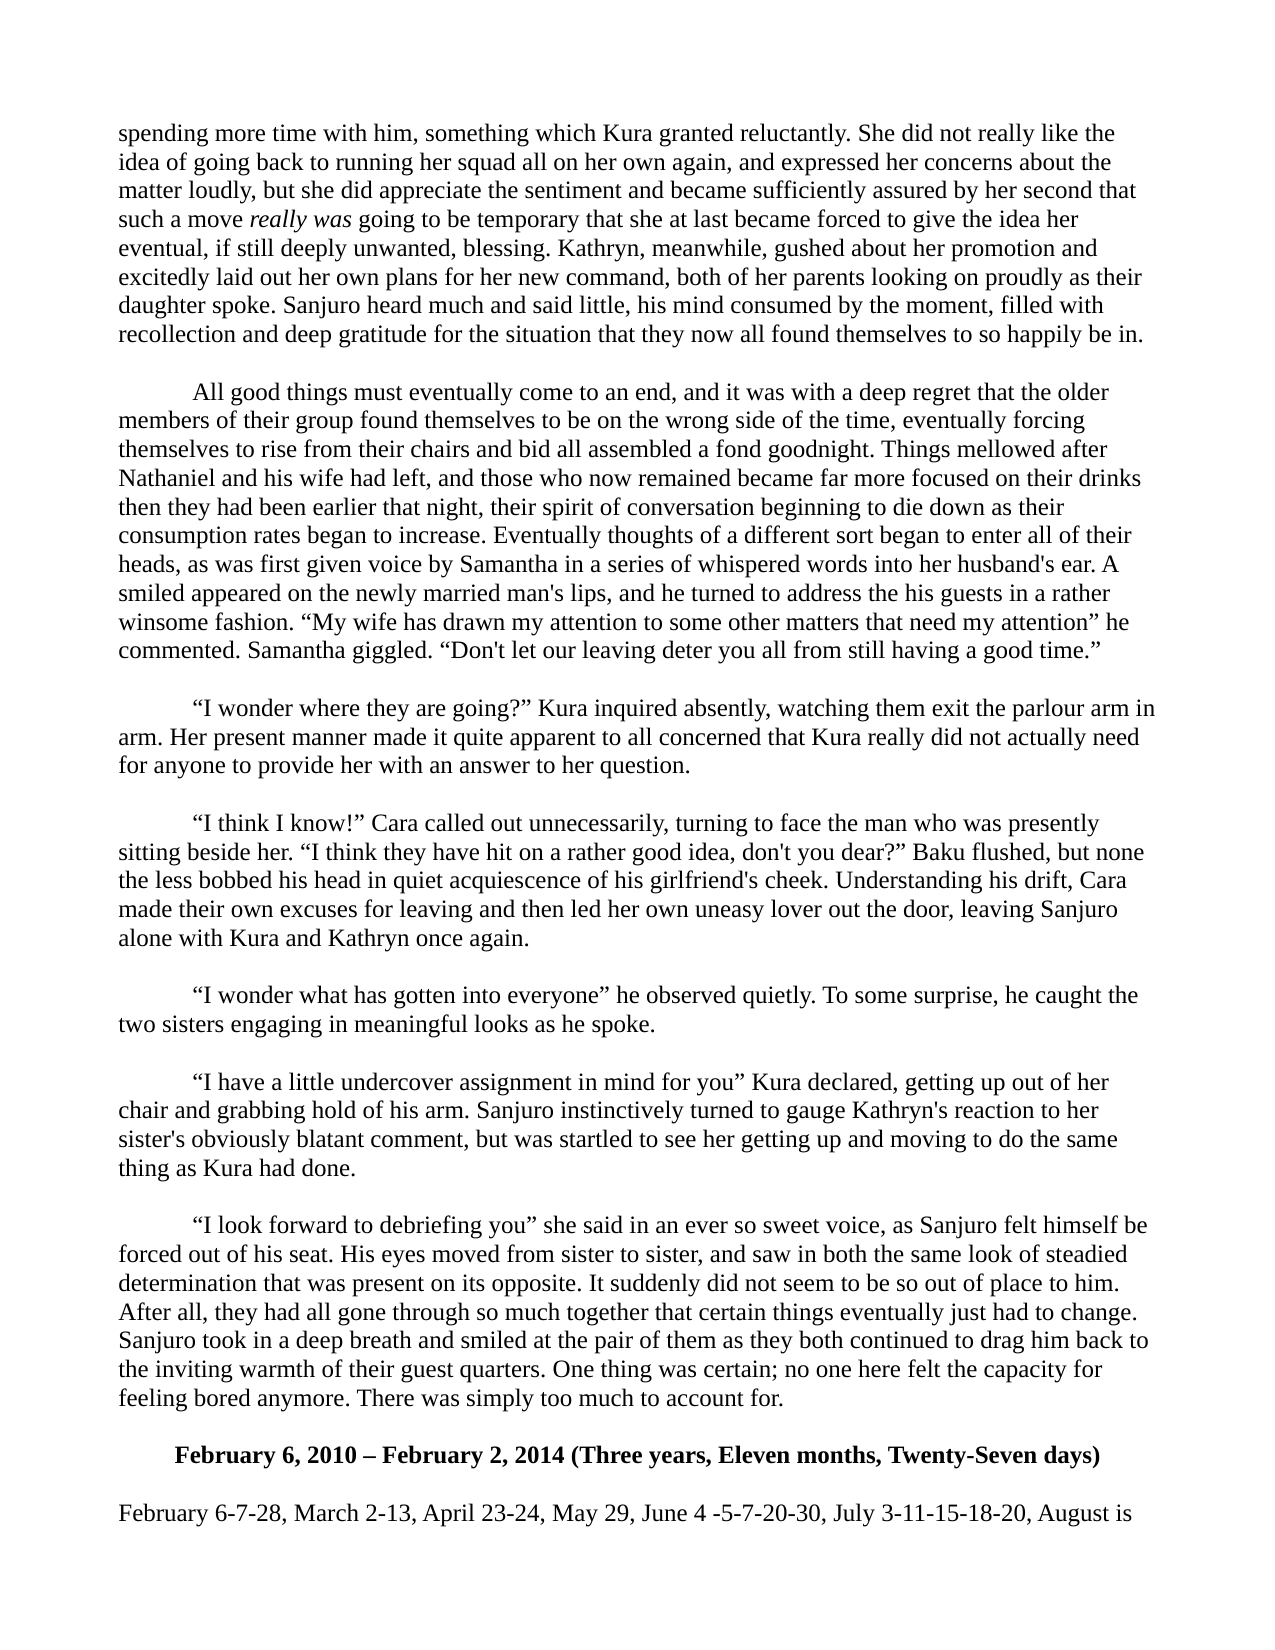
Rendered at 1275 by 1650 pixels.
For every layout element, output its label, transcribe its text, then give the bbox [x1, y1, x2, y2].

text “I wonder where they are going?” Kura inquired absently, watching them exit the parlour arm in arm. Her present manner made it quite apparent to all concerned that Kura really did not actually need for anyone to provide her with an answer to her question. [118, 693, 1157, 779]
text “I wonder what has gotten into everyone” he observed quietly. To some surprise, he caught the two sisters engaging in meaningful looks as he spoke. [118, 981, 1157, 1038]
text “I look forward to debriefing you” she said in an ever so sweet voice, as Sanjuro felt himself be forced out of his seat. His eyes moved from sister to sister, and saw in both the same look of steadied determination that was present on its opposite. It suddenly did not seem to be so out of place to him. After all, they had all gone through so much together that certain things eventually just had to change. Sanjuro took in a deep breath and smiled at the pair of them as they both continued to drag him back to the inviting warmth of their guest quarters. One thing was certain; no one here felt the capacity for feeling bored anymore. There was simply too much to account for. [118, 1211, 1157, 1412]
text “I think I know!” Cara called out unnecessarily, turning to face the man who was presently sitting beside her. “I think they have hit on a rather good idea, don't you dear?” Baku flushed, but none the less bobbed his head in quiet acquiescence of his girlfriend's cheek. Understanding his drift, Cara made their own excuses for leaving and then led her own uneasy lover out the door, leaving Sanjuro alone with Kura and Kathryn once again. [118, 808, 1157, 952]
text All good things must eventually come to an end, and it was with a deep regret that the older members of their group found themselves to be on the wrong side of the time, eventually forcing themselves to rise from their chairs and bid all assembled a fond goodnight. Things mellowed after Nathaniel and his wife had left, and those who now remained became far more focused on their drinks then they had been earlier that night, their spirit of conversation beginning to die down as their consumption rates began to increase. Eventually thoughts of a different sort began to enter all of their heads, as was first given voice by Samantha in a series of whispered words into her husband's ear. A smiled appeared on the newly married man's lips, and he turned to address the his guests in a rather winsome fashion. “My wife has drawn my attention to some other matters that need my attention” he commented. Samantha giggled. “Don't let our leaving deter you all from still having a good time.” [118, 377, 1157, 664]
text February 6-7-28, March 2-13, April 23-24, May 29, June 4 -5-7-20-30, July 3-11-15-18-20, August is [118, 1498, 1157, 1527]
text February 6, 2010 – February 2, 2014 (Three years, Eleven months, Twenty-Seven days) [118, 1441, 1157, 1469]
text spending more time with him, something which Kura granted reluctantly. She did not really like the idea of going back to running her squad all on her own again, and expressed her concerns about the matter loudly, but she did appreciate the sentiment and became sufficiently assured by her second that such a move really was going to be temporary that she at last became forced to give the idea her eventual, if still deeply unwanted, blessing. Kathryn, meanwhile, gushed about her promotion and excitedly laid out her own plans for her new command, both of her parents looking on proudly as their daughter spoke. Sanjuro heard much and said little, his mind consumed by the moment, filled with recollection and deep gratitude for the situation that they now all found themselves to so happily be in. [118, 118, 1157, 348]
text “I have a little undercover assignment in mind for you” Kura declared, getting up out of her chair and grabbing hold of his arm. Sanjuro instinctively turned to gauge Kathryn's reaction to her sister's obviously blatant comment, but was startled to see her getting up and moving to do the same thing as Kura had done. [118, 1067, 1157, 1182]
